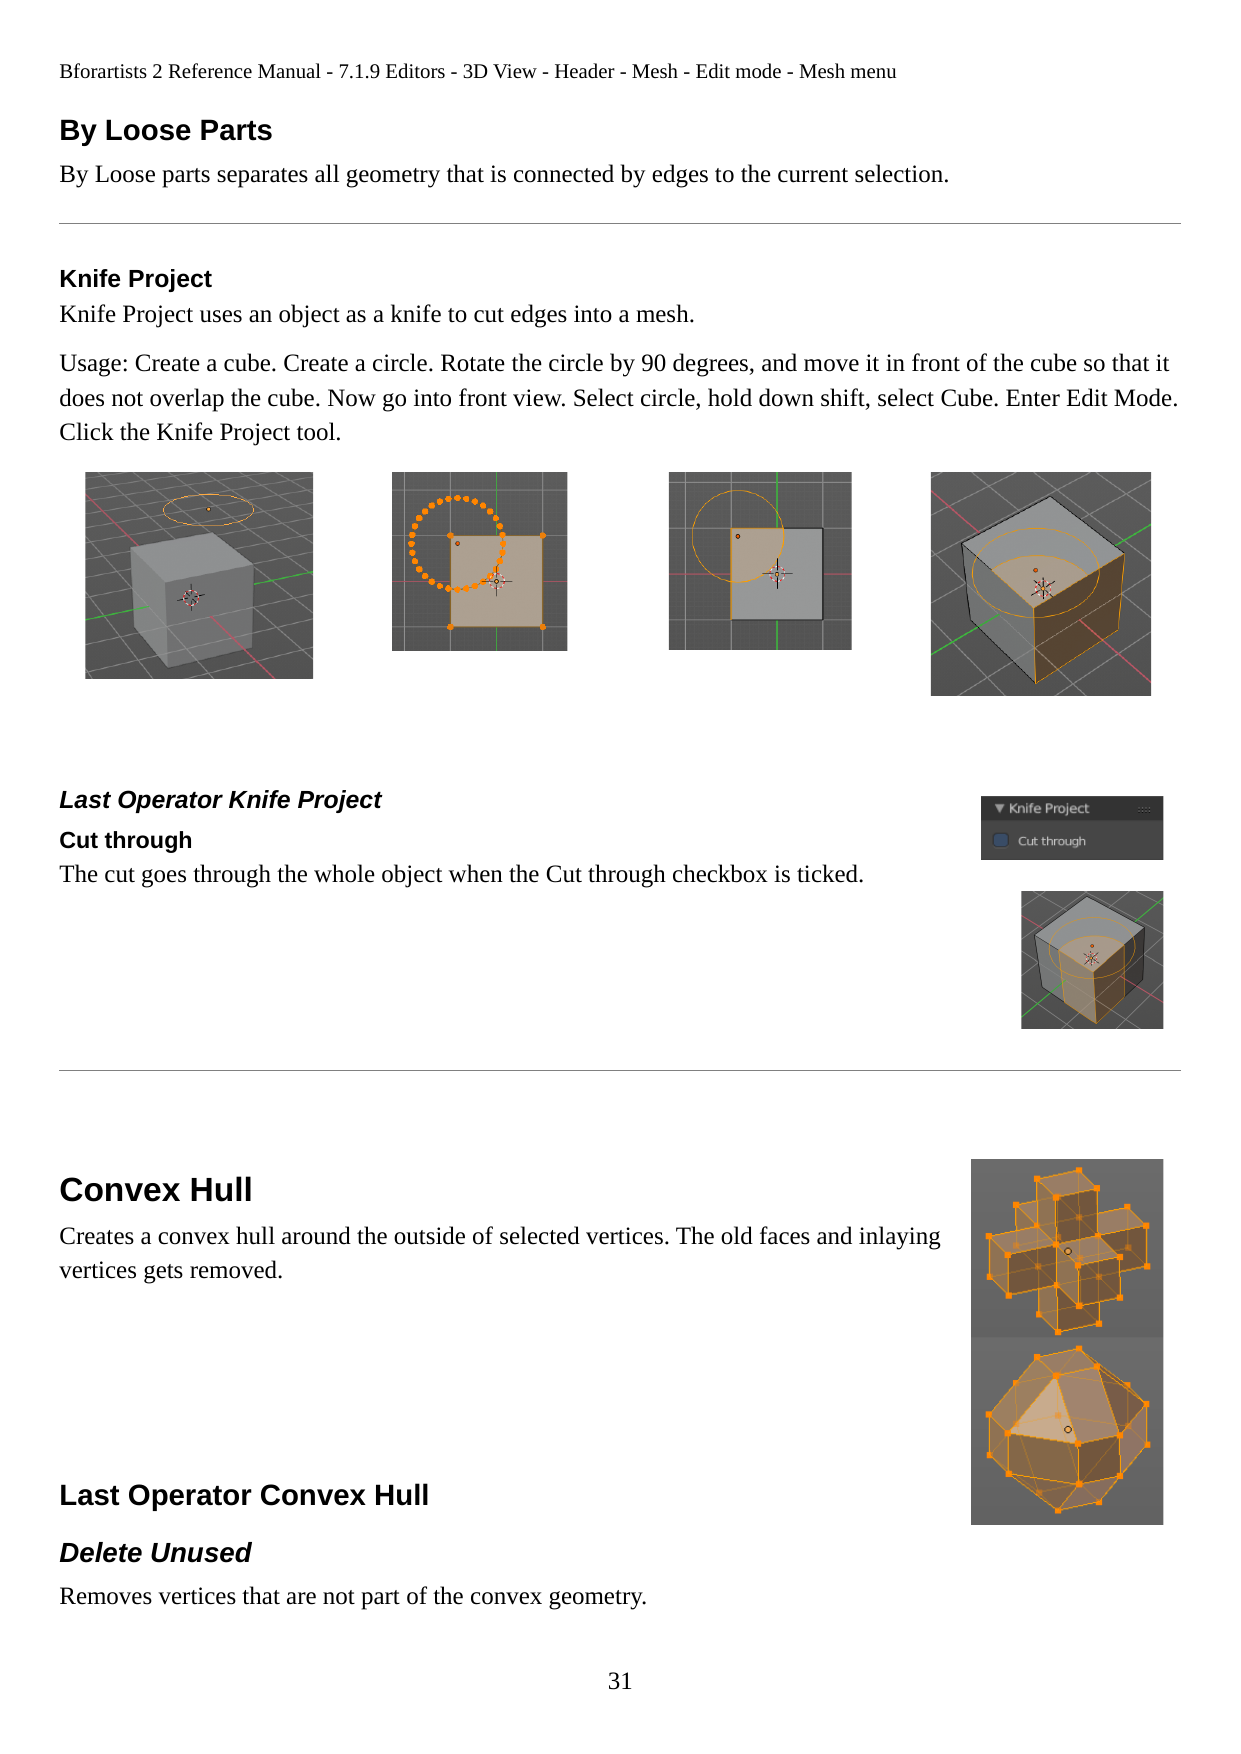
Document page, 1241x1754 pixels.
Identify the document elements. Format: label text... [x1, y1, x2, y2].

subtitle Last Operator Knife Project [59, 785, 1181, 814]
table_header [340, 466, 620, 730]
picture [930, 472, 1152, 696]
picture [668, 472, 852, 650]
subtitle Knife Project [59, 264, 1181, 293]
text Removes vertices that are not part of the convex geometry. [59, 1581, 1181, 1610]
subtitle Convex Hull [59, 1169, 971, 1208]
subtitle Delete Unused [59, 1537, 1181, 1568]
picture [981, 796, 1164, 860]
subtitle Cut through [59, 826, 981, 853]
picture [85, 472, 314, 679]
table_header [59, 466, 339, 730]
subtitle By Loose Parts [59, 113, 1181, 146]
text The cut goes through the whole object when the Cut through checkbox is ticked. [59, 859, 1181, 888]
table_header [620, 466, 901, 730]
subtitle Last Operator Convex Hull [59, 1478, 971, 1512]
picture [971, 1159, 1164, 1525]
text Usage: Create a cube. Create a circle. Rotate the circle by 90 degrees, and move it in front of the cube so that it does not overlap the cube. Now go into front view. Select circle, hold down shift, select Cube. Enter Edit Mode. Click the Knife Project tool. [59, 348, 1181, 446]
picture [1021, 891, 1164, 1029]
text Creates a convex hull around the outside of selected vertices. The old faces and inlaying vertices gets removed. [59, 1221, 971, 1284]
subtitle [1164, 826, 1181, 853]
text By Loose parts separates all geometry that is connected by edges to the current selection. [59, 159, 1181, 188]
subtitle [1164, 1478, 1181, 1512]
subtitle [1164, 1169, 1181, 1208]
text Knife Project uses an object as a knife to cut edges into a mesh. [59, 299, 1181, 328]
table_header [901, 466, 1181, 730]
picture [392, 472, 568, 651]
